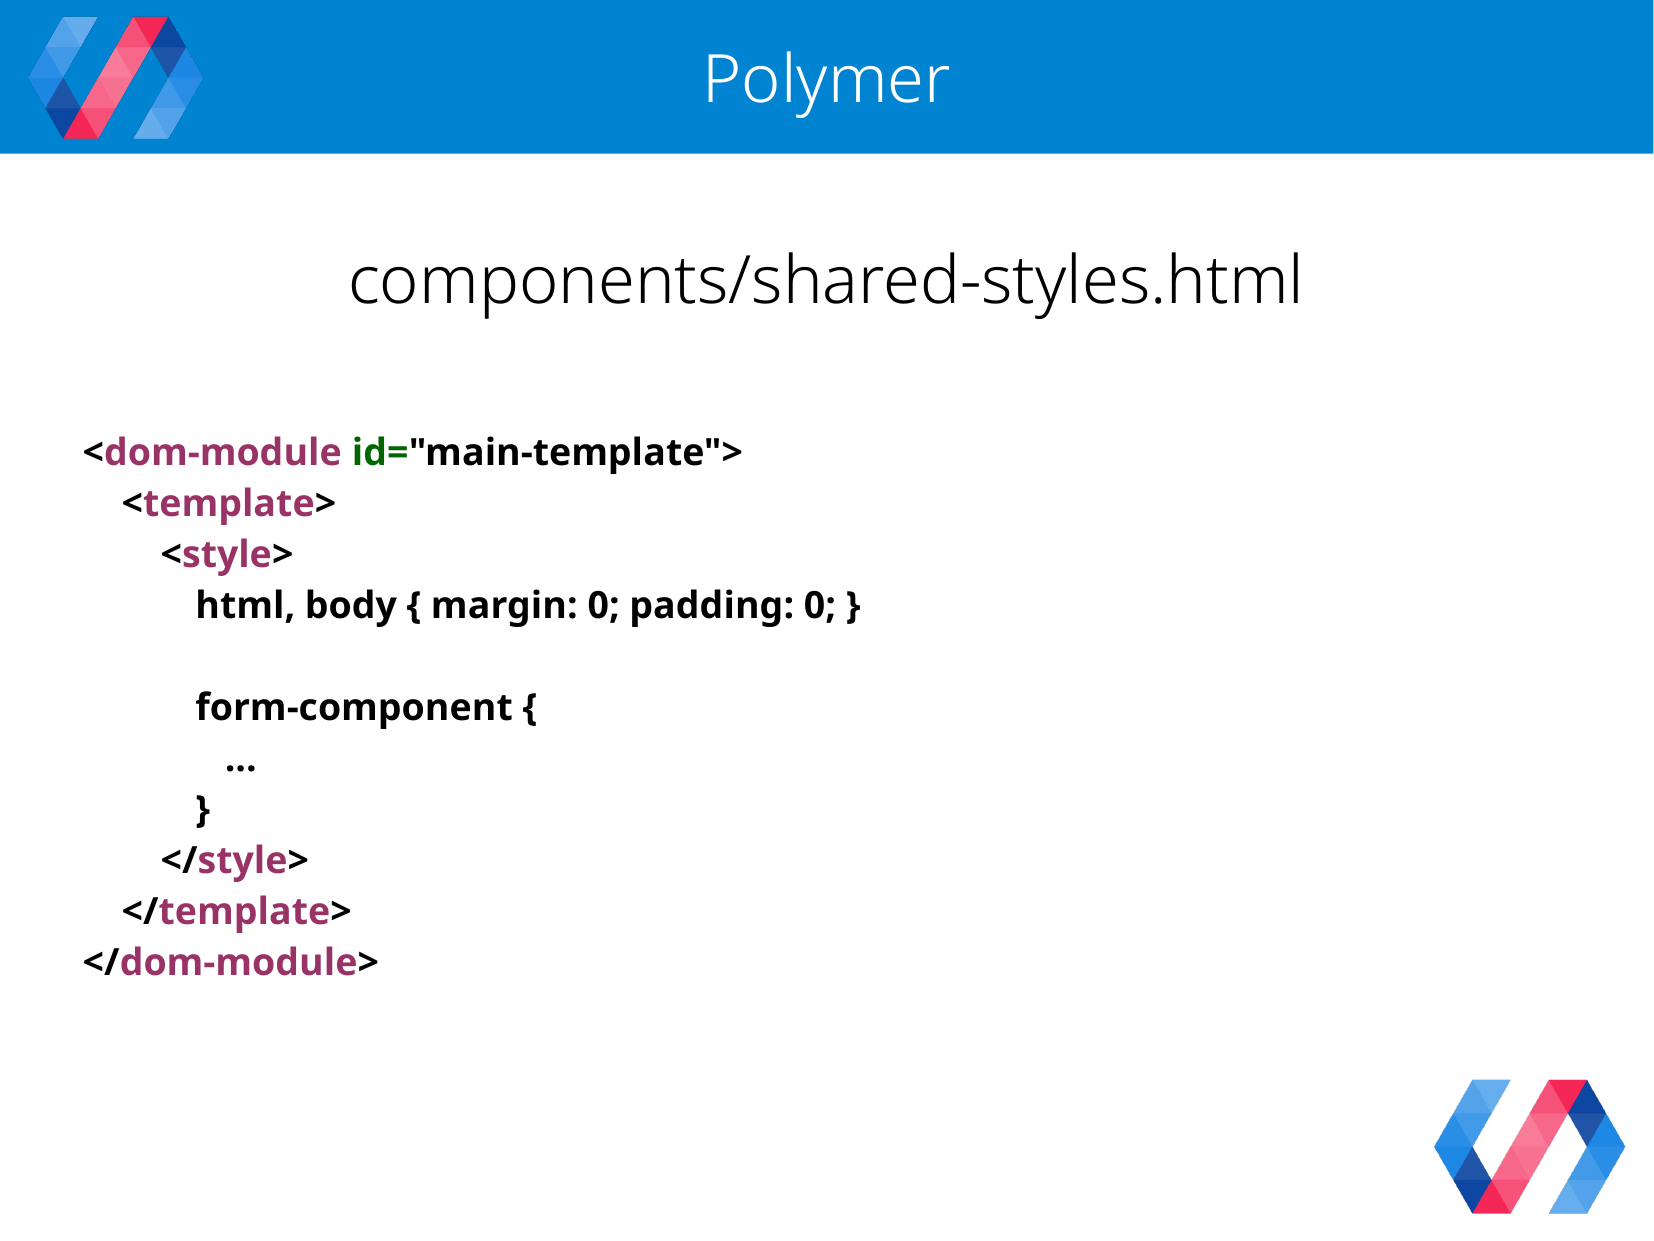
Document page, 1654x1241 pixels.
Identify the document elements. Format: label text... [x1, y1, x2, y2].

title Polymer [0, 0, 1654, 154]
picture [1429, 1076, 1630, 1217]
picture [23, 13, 208, 142]
text_box components/shared-styles.html <dom-module id="main-template"> <template> <style> html, body { margin: 0; padding: 0; } form-component { ... } </style> </template> </dom-module> [82, 232, 1571, 1052]
